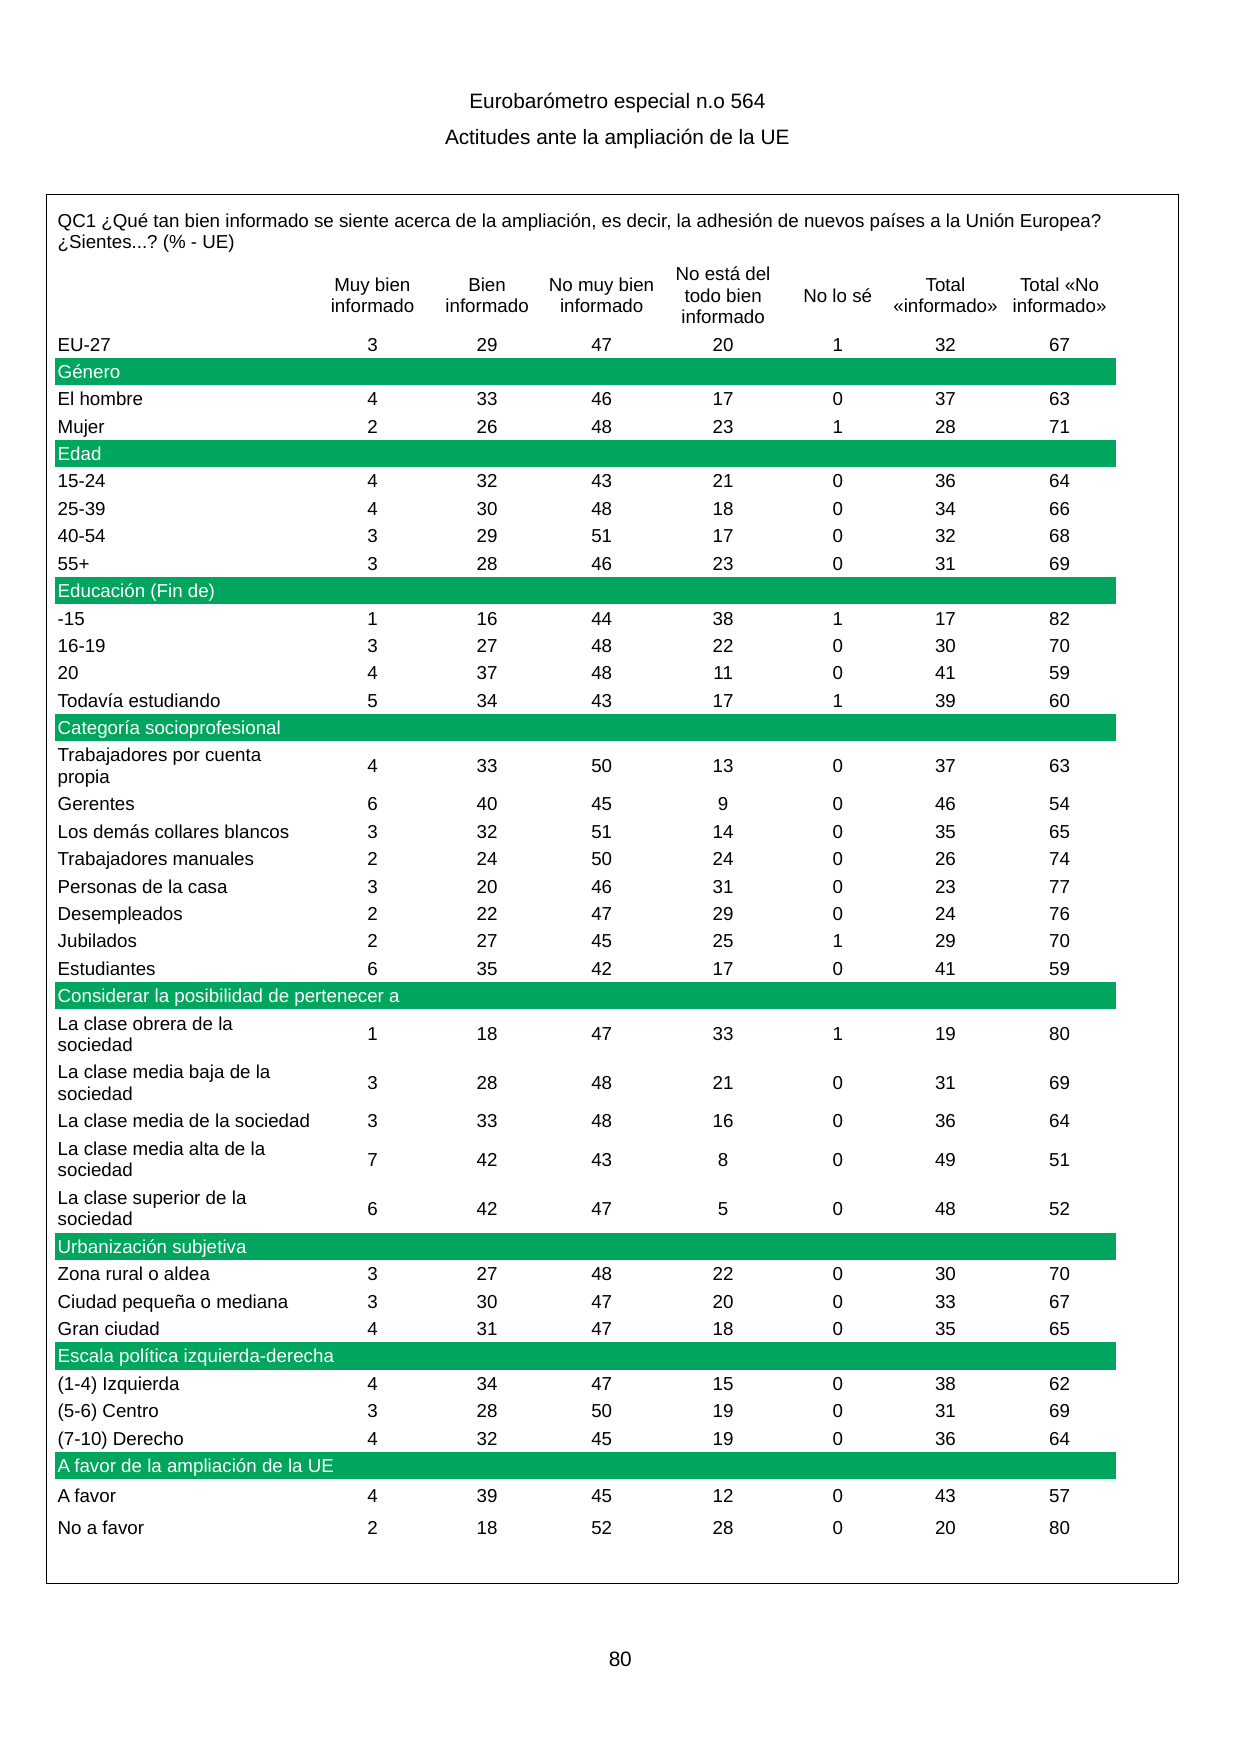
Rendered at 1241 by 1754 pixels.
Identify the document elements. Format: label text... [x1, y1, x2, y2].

table_cell 36 [888, 1425, 1002, 1452]
table_cell 11 [659, 659, 787, 687]
table_cell Bien informado [430, 260, 544, 330]
table_cell 0 [787, 1425, 888, 1452]
table_cell Ciudad pequeña o mediana [55, 1288, 315, 1315]
table_cell 0 [787, 1059, 888, 1107]
table_cell 30 [888, 632, 1002, 659]
table_cell -15 [55, 604, 315, 632]
table_cell 45 [544, 927, 659, 955]
table_cell 48 [544, 1059, 659, 1107]
table_cell 3 [315, 1108, 429, 1135]
table_cell 22 [430, 900, 544, 927]
table_cell 3 [315, 1397, 429, 1424]
table_header QC1 ¿Qué tan bien informado se siente acerca de la ampliación, es decir, la adhesión de nuevos países a la Unión Europea? ¿Sientes...? (% - UE) [55, 203, 1116, 260]
table_cell 3 [315, 1059, 429, 1107]
table_cell 33 [430, 1108, 544, 1135]
table_cell 47 [544, 1288, 659, 1315]
table_cell 41 [888, 659, 1002, 687]
table_cell 0 [787, 1184, 888, 1233]
table_cell 47 [544, 1315, 659, 1342]
table_cell 4 [315, 385, 429, 413]
table_cell 47 [544, 330, 659, 358]
table_cell 18 [659, 1315, 787, 1342]
table_cell 31 [888, 550, 1002, 577]
table_cell 0 [787, 1288, 888, 1315]
table_cell No lo sé [787, 260, 888, 330]
table_cell 14 [659, 818, 787, 845]
table_cell 74 [1003, 845, 1116, 872]
table_cell Género [55, 358, 1116, 385]
table_cell 29 [888, 927, 1002, 955]
table_cell 0 [787, 1512, 888, 1544]
table_cell 48 [544, 413, 659, 440]
table_cell 60 [1003, 687, 1116, 714]
table_cell 31 [888, 1397, 1002, 1424]
table_cell 22 [659, 1260, 787, 1287]
table_cell 1 [787, 687, 888, 714]
table_cell 26 [430, 413, 544, 440]
table_cell 50 [544, 1397, 659, 1424]
table_cell 25 [659, 927, 787, 955]
table_cell 48 [544, 632, 659, 659]
table_cell 9 [659, 790, 787, 818]
table_cell 38 [659, 604, 787, 632]
table_cell 4 [315, 1315, 429, 1342]
table_cell 64 [1003, 468, 1116, 495]
table_cell EU-27 [55, 330, 315, 358]
table_cell 69 [1003, 550, 1116, 577]
table_cell 0 [787, 845, 888, 872]
table_cell 0 [787, 900, 888, 927]
table_cell 4 [315, 659, 429, 687]
table_cell La clase obrera de la sociedad [55, 1010, 315, 1058]
table_cell 12 [659, 1479, 787, 1512]
table_cell 31 [430, 1315, 544, 1342]
table_cell 37 [888, 741, 1002, 790]
table_cell 0 [787, 1479, 888, 1512]
table_cell (7-10) Derecho [55, 1425, 315, 1452]
table_cell 20 [659, 1288, 787, 1315]
table_cell A favor [55, 1479, 315, 1512]
table_cell 24 [430, 845, 544, 872]
table_cell Estudiantes [55, 955, 315, 982]
table_cell 28 [430, 1059, 544, 1107]
table_cell 22 [659, 632, 787, 659]
table_cell 36 [888, 468, 1002, 495]
table_cell 5 [659, 1184, 787, 1233]
table_cell Personas de la casa [55, 873, 315, 900]
table_cell 6 [315, 955, 429, 982]
table_cell (1-4) Izquierda [55, 1370, 315, 1397]
table_cell 27 [430, 1260, 544, 1287]
table_cell 48 [888, 1184, 1002, 1233]
table_cell 16 [659, 1108, 787, 1135]
table_cell 24 [888, 900, 1002, 927]
table_cell No a favor [55, 1512, 315, 1544]
table_cell 27 [430, 632, 544, 659]
table_cell 0 [787, 550, 888, 577]
table_cell 2 [315, 413, 429, 440]
table_cell 1 [315, 1010, 429, 1058]
table_cell Considerar la posibilidad de pertenecer a [55, 982, 1116, 1009]
table_cell 36 [888, 1108, 1002, 1135]
table_cell 17 [659, 385, 787, 413]
table_cell 6 [315, 790, 429, 818]
table_cell 46 [544, 385, 659, 413]
table_cell [55, 260, 315, 330]
table_cell 33 [888, 1288, 1002, 1315]
table_cell 5 [315, 687, 429, 714]
table_cell 43 [544, 1135, 659, 1184]
table_cell 4 [315, 1425, 429, 1452]
table_cell La clase media alta de la sociedad [55, 1135, 315, 1184]
table_cell 34 [430, 687, 544, 714]
table_cell 0 [787, 955, 888, 982]
table_cell 50 [544, 741, 659, 790]
table_cell Muy bien informado [315, 260, 429, 330]
table_cell 50 [544, 845, 659, 872]
table_cell 34 [888, 495, 1002, 522]
table_cell 45 [544, 1425, 659, 1452]
table_cell 0 [787, 873, 888, 900]
table_cell 46 [544, 873, 659, 900]
table_cell 1 [787, 413, 888, 440]
table_cell 65 [1003, 1315, 1116, 1342]
table_cell 24 [659, 845, 787, 872]
table_cell 17 [659, 522, 787, 549]
table_cell 26 [888, 845, 1002, 872]
table_cell 2 [315, 845, 429, 872]
table_cell 4 [315, 741, 429, 790]
table_cell 49 [888, 1135, 1002, 1184]
table_cell 19 [659, 1397, 787, 1424]
table_cell 3 [315, 550, 429, 577]
table_cell 77 [1003, 873, 1116, 900]
table_cell 32 [430, 818, 544, 845]
table_cell 3 [315, 330, 429, 358]
table_cell 68 [1003, 522, 1116, 549]
table_cell 51 [1003, 1135, 1116, 1184]
table_cell Gerentes [55, 790, 315, 818]
table_cell 18 [430, 1010, 544, 1058]
table_cell 3 [315, 818, 429, 845]
table_cell 51 [544, 818, 659, 845]
table_cell Urbanización subjetiva [55, 1233, 1116, 1260]
table_cell 70 [1003, 1260, 1116, 1287]
table_cell 2 [315, 927, 429, 955]
table_cell 62 [1003, 1370, 1116, 1397]
table_cell 42 [544, 955, 659, 982]
table_cell 15-24 [55, 468, 315, 495]
table_cell 70 [1003, 632, 1116, 659]
table_cell 63 [1003, 741, 1116, 790]
table_cell 80 [1003, 1010, 1116, 1058]
table_cell 0 [787, 1315, 888, 1342]
table_cell 4 [315, 1479, 429, 1512]
table_cell 38 [888, 1370, 1002, 1397]
table_cell Mujer [55, 413, 315, 440]
table_cell 28 [888, 413, 1002, 440]
table_cell 43 [888, 1479, 1002, 1512]
table_cell 31 [888, 1059, 1002, 1107]
table_cell 43 [544, 687, 659, 714]
table_cell 51 [544, 522, 659, 549]
table_cell 32 [888, 330, 1002, 358]
table_cell 3 [315, 873, 429, 900]
table_cell Zona rural o aldea [55, 1260, 315, 1287]
table_cell 0 [787, 741, 888, 790]
table_cell Trabajadores por cuenta propia [55, 741, 315, 790]
table_cell 30 [430, 1288, 544, 1315]
table_cell 76 [1003, 900, 1116, 927]
table_cell No está del todo bien informado [659, 260, 787, 330]
table_cell 0 [787, 385, 888, 413]
table_cell 1 [787, 604, 888, 632]
table_cell 46 [544, 550, 659, 577]
table_cell 33 [430, 385, 544, 413]
table_cell 21 [659, 468, 787, 495]
table_cell 30 [430, 495, 544, 522]
table_cell 1 [315, 604, 429, 632]
table_cell 43 [544, 468, 659, 495]
table_cell 54 [1003, 790, 1116, 818]
table_cell 4 [315, 495, 429, 522]
table_cell 82 [1003, 604, 1116, 632]
table_cell 18 [430, 1512, 544, 1544]
table_cell 0 [787, 790, 888, 818]
table_cell 46 [888, 790, 1002, 818]
table_cell 1 [787, 330, 888, 358]
table_cell 27 [430, 927, 544, 955]
table_cell No muy bien informado [544, 260, 659, 330]
table_cell 28 [659, 1512, 787, 1544]
table_cell 35 [888, 1315, 1002, 1342]
table_cell 47 [544, 900, 659, 927]
table_cell 7 [315, 1135, 429, 1184]
table_cell 47 [544, 1370, 659, 1397]
table_cell 80 [1003, 1512, 1116, 1544]
table_cell 23 [659, 413, 787, 440]
table_cell 40-54 [55, 522, 315, 549]
table_cell 0 [787, 632, 888, 659]
table_cell A favor de la ampliación de la UE [55, 1452, 1116, 1479]
table_cell 42 [430, 1135, 544, 1184]
table_cell 29 [430, 330, 544, 358]
table_cell 0 [787, 495, 888, 522]
table_cell Todavía estudiando [55, 687, 315, 714]
table_cell 8 [659, 1135, 787, 1184]
table_cell 67 [1003, 330, 1116, 358]
table_cell 44 [544, 604, 659, 632]
table_cell 65 [1003, 818, 1116, 845]
table_cell 2 [315, 900, 429, 927]
table_cell 48 [544, 495, 659, 522]
table_cell Escala política izquierda-derecha [55, 1342, 1116, 1370]
table_cell 2 [315, 1512, 429, 1544]
table_cell 25-39 [55, 495, 315, 522]
table_cell 0 [787, 468, 888, 495]
table_cell 39 [888, 687, 1002, 714]
table_cell 28 [430, 550, 544, 577]
table_cell 39 [430, 1479, 544, 1512]
table_cell 45 [544, 1479, 659, 1512]
table_cell 67 [1003, 1288, 1116, 1315]
table_cell 4 [315, 1370, 429, 1397]
table_cell 48 [544, 1108, 659, 1135]
table_cell 52 [544, 1512, 659, 1544]
table_cell 23 [659, 550, 787, 577]
table_cell 3 [315, 522, 429, 549]
table_cell 70 [1003, 927, 1116, 955]
table_cell 13 [659, 741, 787, 790]
table_cell 16-19 [55, 632, 315, 659]
table_cell (5-6) Centro [55, 1397, 315, 1424]
table_cell Total «No informado» [1003, 260, 1116, 330]
table_cell 48 [544, 1260, 659, 1287]
table_cell 1 [787, 927, 888, 955]
table_cell 33 [659, 1010, 787, 1058]
table_cell 35 [430, 955, 544, 982]
table_cell 16 [430, 604, 544, 632]
table_cell 0 [787, 522, 888, 549]
table_cell 0 [787, 659, 888, 687]
table_cell 34 [430, 1370, 544, 1397]
table_cell 0 [787, 1135, 888, 1184]
table_cell 19 [888, 1010, 1002, 1058]
table_cell 18 [659, 495, 787, 522]
table_cell 20 [430, 873, 544, 900]
table_cell La clase superior de la sociedad [55, 1184, 315, 1233]
table_cell 17 [888, 604, 1002, 632]
table_cell 19 [659, 1425, 787, 1452]
table_cell Gran ciudad [55, 1315, 315, 1342]
table_cell 29 [430, 522, 544, 549]
table_cell 71 [1003, 413, 1116, 440]
table_cell 3 [315, 1260, 429, 1287]
table_cell Los demás collares blancos [55, 818, 315, 845]
table_cell 31 [659, 873, 787, 900]
table_cell Jubilados [55, 927, 315, 955]
table_cell 32 [888, 522, 1002, 549]
table_cell 20 [888, 1512, 1002, 1544]
table_cell Categoría socioprofesional [55, 714, 1116, 741]
table_cell 0 [787, 818, 888, 845]
table_cell 30 [888, 1260, 1002, 1287]
table_cell 0 [787, 1108, 888, 1135]
table_cell 66 [1003, 495, 1116, 522]
table_cell 0 [787, 1397, 888, 1424]
table_cell 63 [1003, 385, 1116, 413]
table_cell 32 [430, 1425, 544, 1452]
table_cell Trabajadores manuales [55, 845, 315, 872]
table_cell 3 [315, 632, 429, 659]
table_cell 47 [544, 1010, 659, 1058]
table_cell 42 [430, 1184, 544, 1233]
table_cell 48 [544, 659, 659, 687]
table_cell 17 [659, 955, 787, 982]
table_cell 3 [315, 1288, 429, 1315]
table_cell 0 [787, 1260, 888, 1287]
table_cell 32 [430, 468, 544, 495]
table_cell 0 [787, 1370, 888, 1397]
table_cell 57 [1003, 1479, 1116, 1512]
table_cell 20 [55, 659, 315, 687]
table_cell 40 [430, 790, 544, 818]
table_cell 64 [1003, 1108, 1116, 1135]
table_cell 28 [430, 1397, 544, 1424]
table_cell 69 [1003, 1059, 1116, 1107]
table_cell 52 [1003, 1184, 1116, 1233]
table_cell 21 [659, 1059, 787, 1107]
table_cell 33 [430, 741, 544, 790]
table_cell 64 [1003, 1425, 1116, 1452]
table_cell 17 [659, 687, 787, 714]
table_cell Educación (Fin de) [55, 577, 1116, 604]
table_cell 37 [888, 385, 1002, 413]
table_cell 20 [659, 330, 787, 358]
table_cell 47 [544, 1184, 659, 1233]
table_cell Total «informado» [888, 260, 1002, 330]
table_cell 6 [315, 1184, 429, 1233]
table_cell La clase media de la sociedad [55, 1108, 315, 1135]
table_cell Desempleados [55, 900, 315, 927]
table_cell 59 [1003, 659, 1116, 687]
table_cell 41 [888, 955, 1002, 982]
table_cell El hombre [55, 385, 315, 413]
table_cell 23 [888, 873, 1002, 900]
table_cell Edad [55, 440, 1116, 467]
table_cell 35 [888, 818, 1002, 845]
table_cell 15 [659, 1370, 787, 1397]
table_cell La clase media baja de la sociedad [55, 1059, 315, 1107]
table_cell 45 [544, 790, 659, 818]
table_cell 29 [659, 900, 787, 927]
table_cell 1 [787, 1010, 888, 1058]
table_cell 4 [315, 468, 429, 495]
table_cell 69 [1003, 1397, 1116, 1424]
table_cell 37 [430, 659, 544, 687]
table_cell 55+ [55, 550, 315, 577]
table_cell 59 [1003, 955, 1116, 982]
